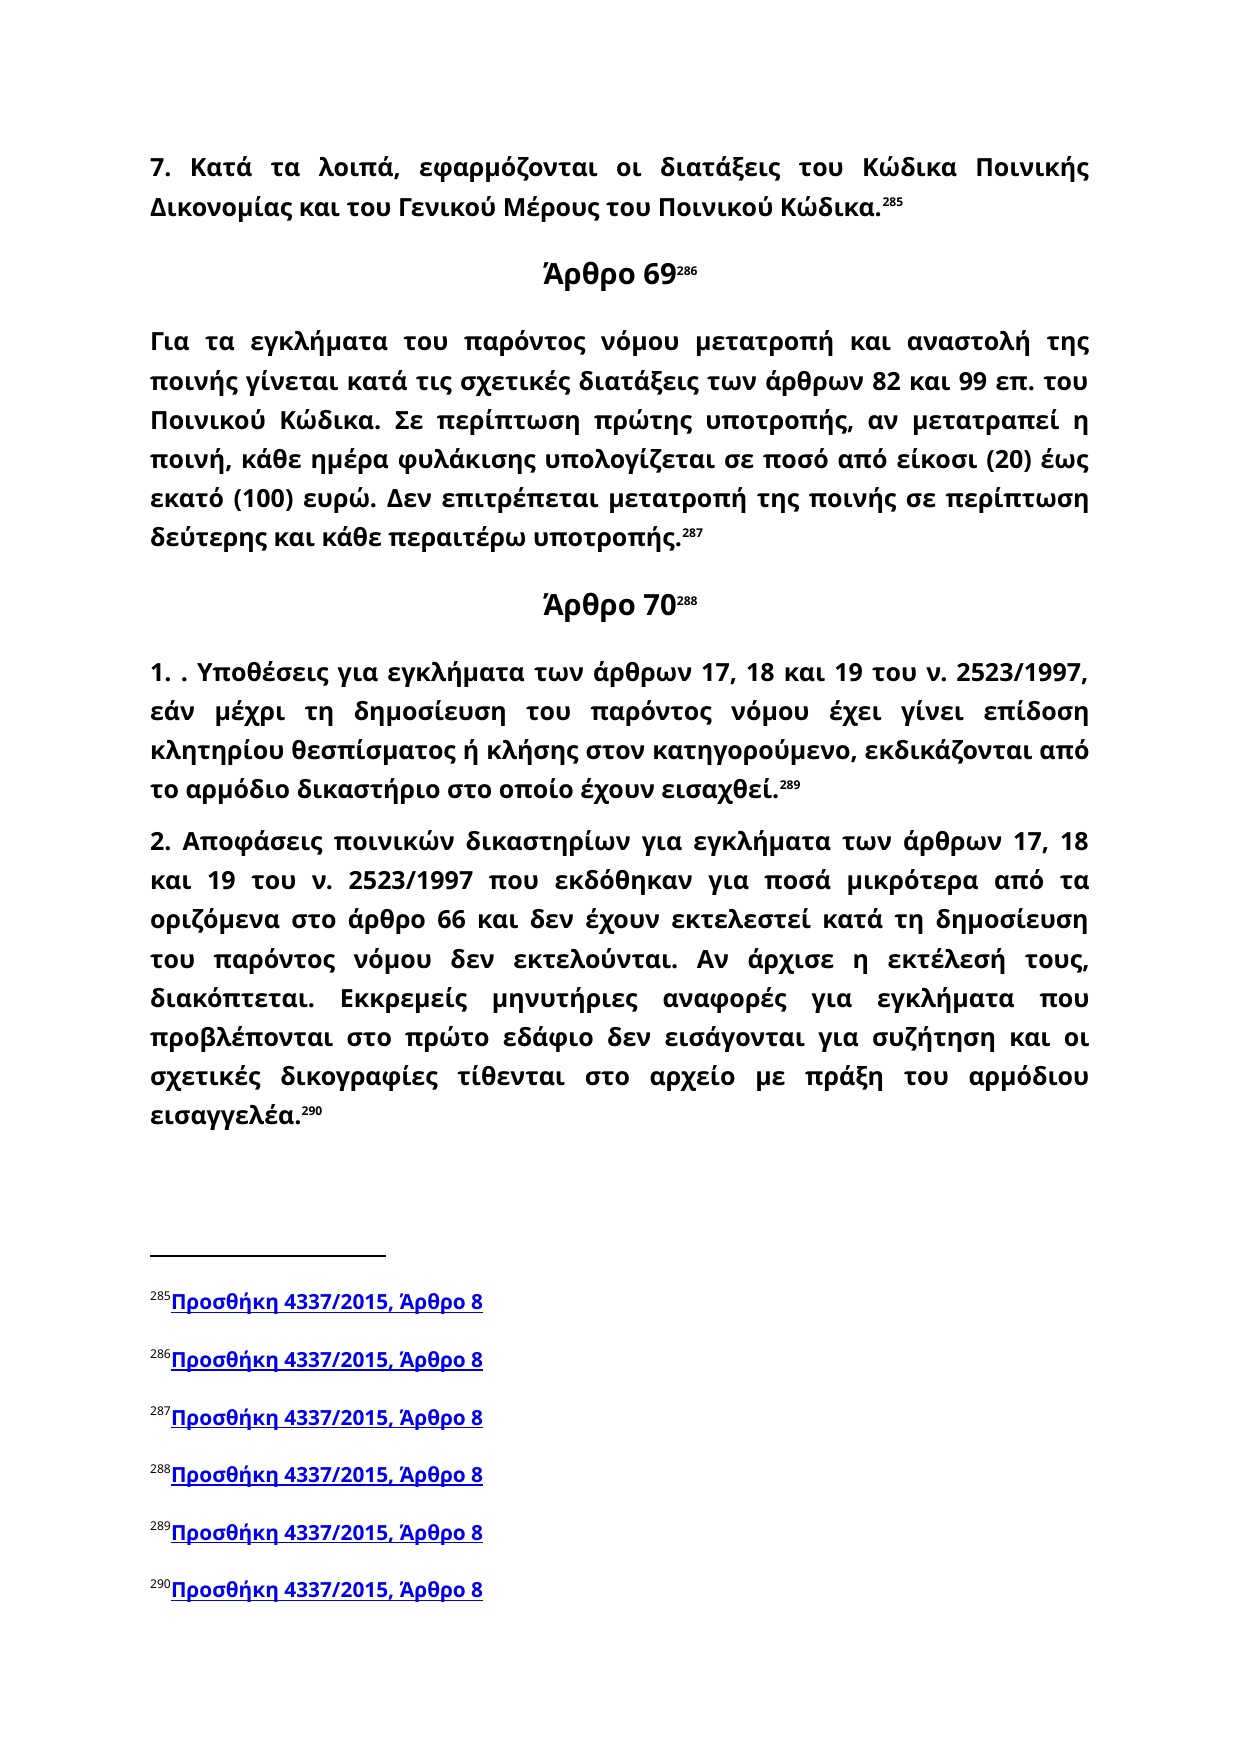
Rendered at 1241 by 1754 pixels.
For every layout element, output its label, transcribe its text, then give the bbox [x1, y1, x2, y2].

subtitle Άρθρο 70 [150, 584, 1090, 624]
text 7. Κατά τα λοιπά, εφαρμόζονται οι διατάξεις του Κώδικα Ποινικής Δικονομίας και του Γενικού Μέρους του Ποινικού Κώδικα. [150, 150, 1090, 223]
text 2. Αποφάσεις ποινικών δικαστηρίων για εγκλήματα των άρθρων 17, 18 και 19 του ν. 2523/1997 που εκδόθηκαν για ποσά μικρότερα από τα οριζόμενα στο άρθρο 66 και δεν έχουν εκτελεστεί κατά τη δημοσίευση του παρόντος νόμου δεν εκτελούνται. Αν άρχισε η εκτέλεσή τους, διακόπτεται. Εκκρεμείς μηνυτήριες αναφορές για εγκλήματα που προβλέπονται στο πρώτο εδάφιο δεν εισάγονται για συζήτηση και οι σχετικές δικογραφίες τίθενται στο αρχείο με πράξη του αρμόδιου εισαγγελέα. [150, 824, 1090, 1132]
text 1. . Υποθέσεις για εγκλήματα των άρθρων 17, 18 και 19 του ν. 2523/1997, εάν μέχρι τη δημοσίευση του παρόντος νόμου έχει γίνει επίδοση κλητηρίου θεσπίσματος ή κλήσης στον κατηγορούμενο, εκδικάζονται από το αρμόδιο δικαστήριο στο οποίο έχουν εισαχθεί. [150, 654, 1090, 806]
subtitle Άρθρο 69 [150, 253, 1090, 293]
text Προσθήκη 4337/2015, Άρθρο 8 [150, 1345, 1090, 1373]
text Προσθήκη 4337/2015, Άρθρο 8 [150, 1518, 1090, 1546]
text Για τα εγκλήματα του παρόντος νόμου μετατροπή και αναστολή της ποινής γίνεται κατά τις σχετικές διατάξεις των άρθρων 82 και 99 επ. του Ποινικού Κώδικα. Σε περίπτωση πρώτης υποτροπής, αν μετατραπεί η ποινή, κάθε ημέρα φυλάκισης υπολογίζεται σε ποσό από είκοσι (20) έως εκατό (100) ευρώ. Δεν επιτρέπεται μετατροπή της ποινής σε περίπτωση δεύτερης και κάθε περαιτέρω υποτροπής. [150, 324, 1090, 554]
text Προσθήκη 4337/2015, Άρθρο 8 [150, 1576, 1090, 1604]
text Προσθήκη 4337/2015, Άρθρο 8 [150, 1460, 1090, 1489]
text Προσθήκη 4337/2015, Άρθρο 8 [150, 1403, 1090, 1431]
text Προσθήκη 4337/2015, Άρθρο 8 [150, 1287, 1090, 1316]
